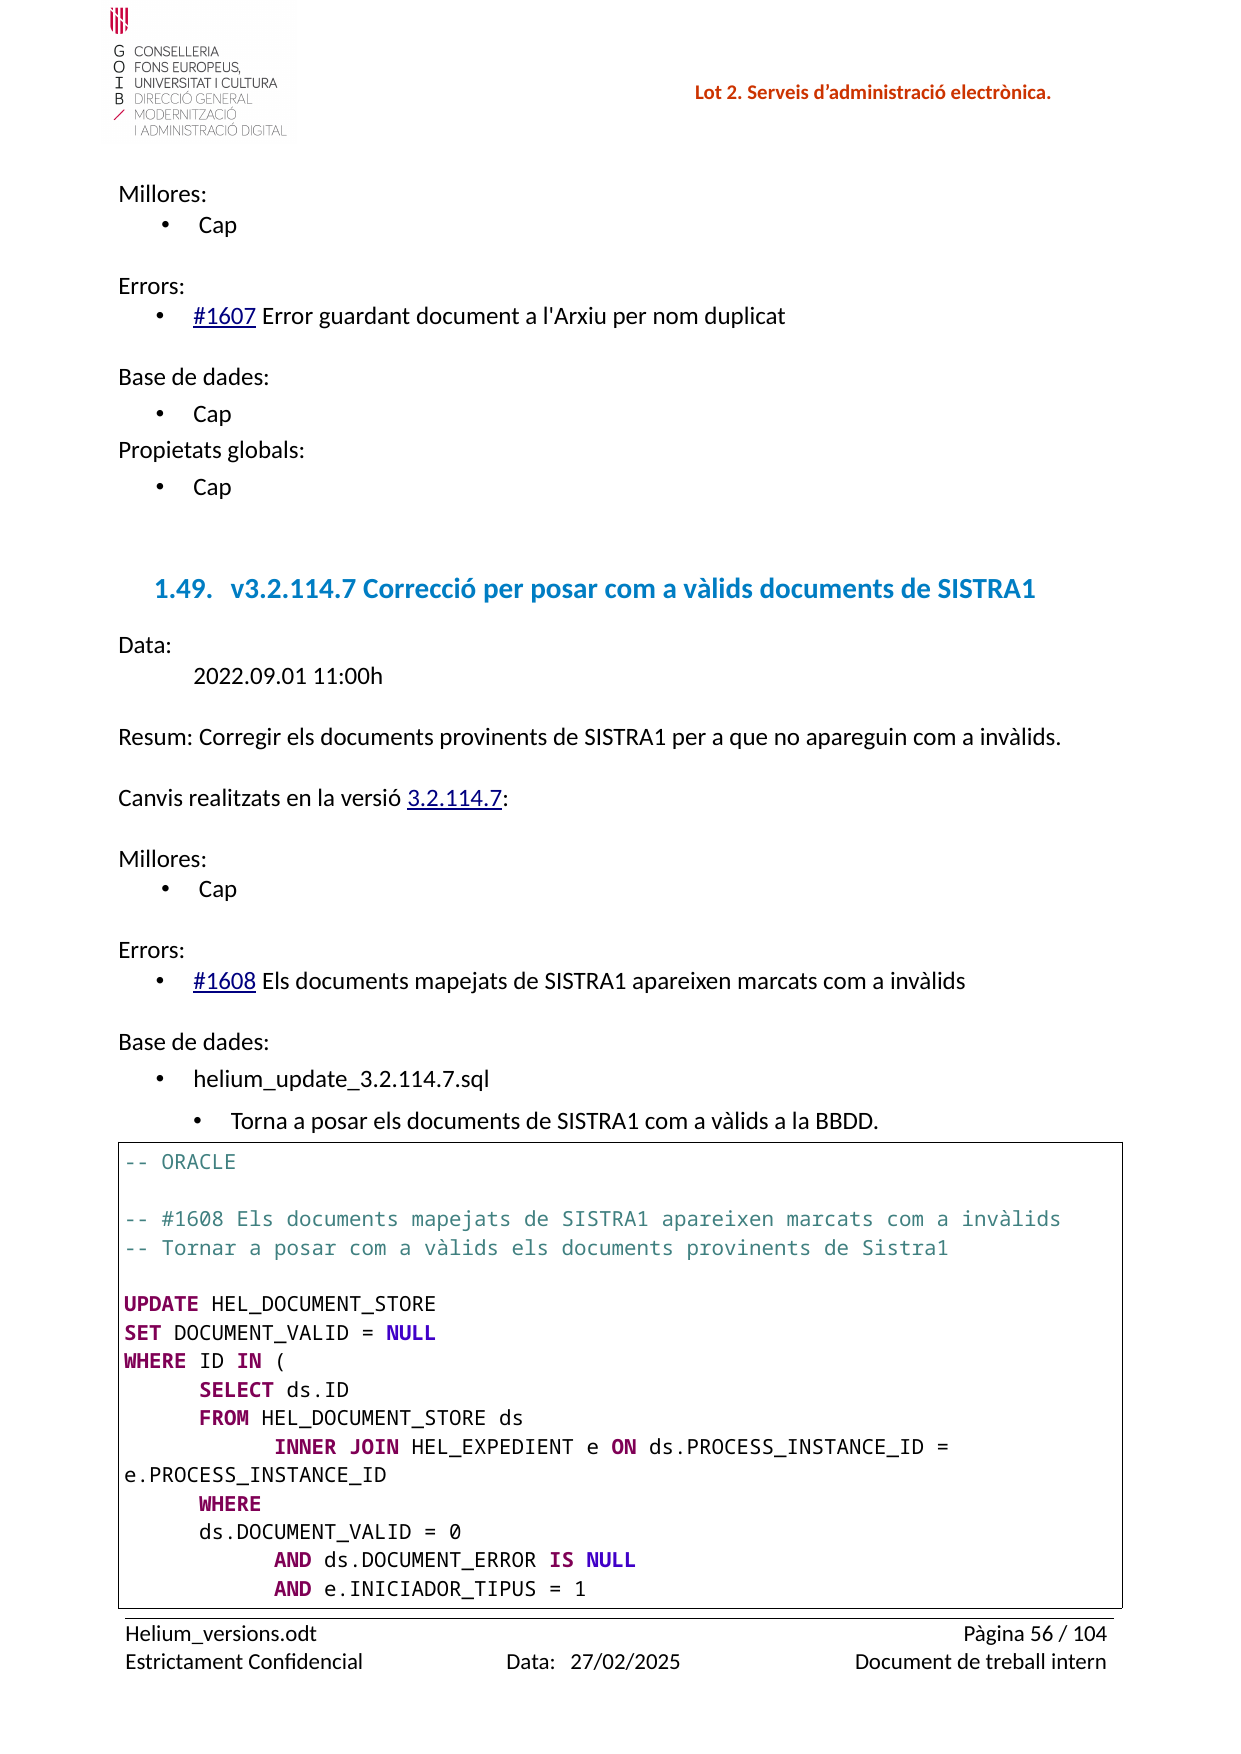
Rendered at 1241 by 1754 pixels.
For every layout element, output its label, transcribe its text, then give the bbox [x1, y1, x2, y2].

text Base de dades: [118, 1026, 1122, 1057]
text Millores: [118, 178, 1122, 209]
list Cap [156, 398, 1122, 428]
text Base de dades: [118, 361, 1122, 392]
text Resum: Corregir els documents provinents de SISTRA1 per a que no apareguin com a invàlids. [118, 721, 1122, 752]
list helium_update_3.2.114.7.sql [156, 1063, 1122, 1093]
text Propietats globals: [118, 434, 1122, 465]
text Millores: [118, 843, 1122, 874]
text Errors: [118, 270, 1122, 300]
table_header -- ORACLE -- #1608 Els documents mapejats de SISTRA1 apareixen marcats com a invàlids -- Tornar a posar com a vàlids els documents provinents de Sistra1 UPDATE HEL_DOCUMENT_STORE SET DOCUMENT_VALID = NULL WHERE ID IN ( SELECT ds.ID FROM HEL_DOCUMENT_STORE ds INNER JOIN HEL_EXPEDIENT e ON ds.PROCESS_INSTANCE_ID = e.PROCESS_INSTANCE_ID WHERE ds.DOCUMENT_VALID = 0 AND ds.DOCUMENT_ERROR IS NULL AND e.INICIADOR_TIPUS = 1 [119, 1143, 1122, 1608]
list Cap [156, 471, 1122, 501]
list Cap [161, 209, 1122, 239]
list #1608 Els documents mapejats de SISTRA1 apareixen marcats com a invàlids [156, 965, 1122, 996]
list Torna a posar els documents de SISTRA1 com a vàlids a la BBDD. [193, 1105, 1122, 1136]
list #1607 Error guardant document a l'Arxiu per nom duplicat [156, 300, 1122, 331]
subtitle v3.2.114.7 Correcció per posar com a vàlids documents de SISTRA1 [153, 570, 1122, 606]
text Canvis realitzats en la versió 3.2.114.7: [118, 782, 1122, 813]
list Cap [161, 874, 1122, 904]
text Errors: [118, 935, 1122, 965]
picture [100, 0, 297, 144]
text 2022.09.01 11:00h [118, 660, 1122, 691]
text Data: [118, 629, 1122, 660]
